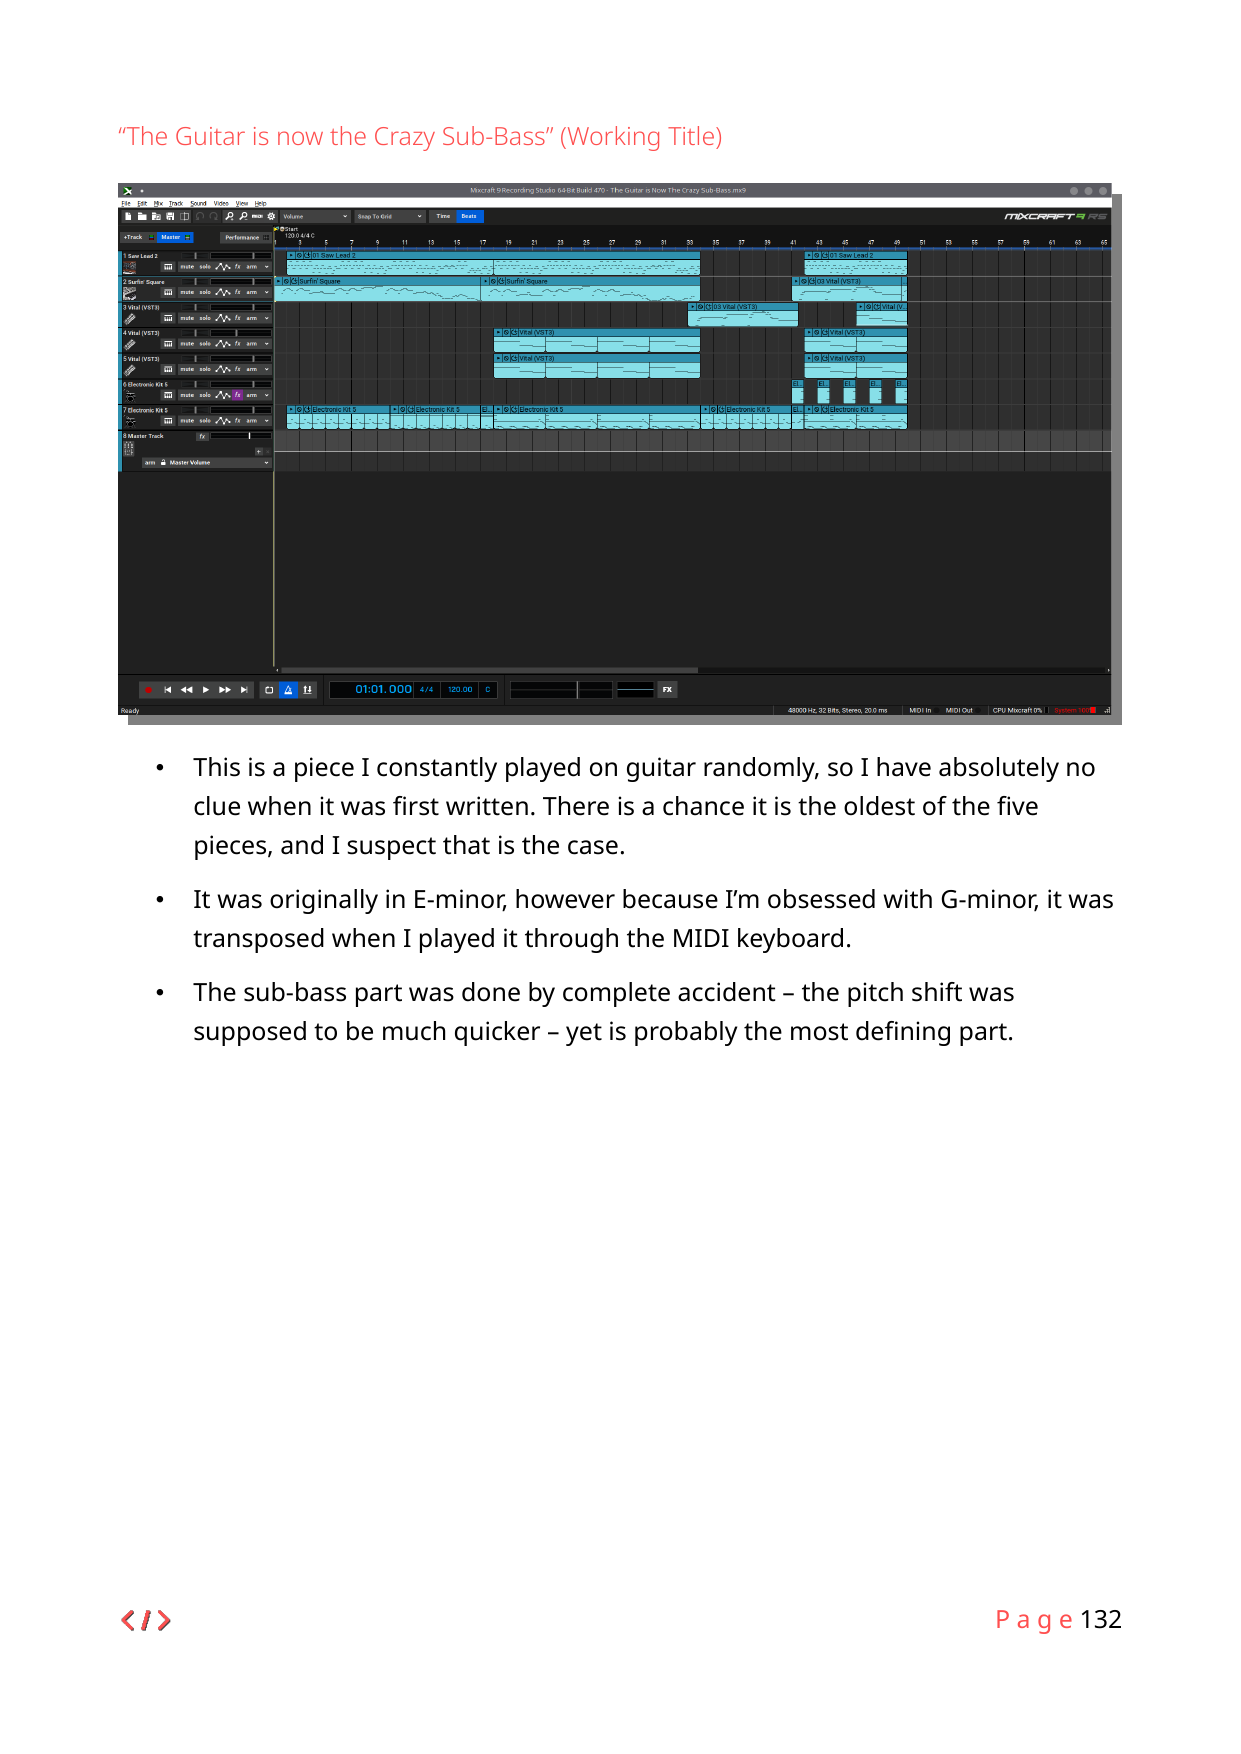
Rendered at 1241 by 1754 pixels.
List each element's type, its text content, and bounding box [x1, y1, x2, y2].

list It was originally in E-minor, however because I’m obsessed with G-minor, it was transposed when I played it through the MIDI keyboard. [156, 881, 1122, 954]
list [156, 165, 1122, 194]
list This is a piece I constantly played on guitar randomly, so I have absolutely no clue when it was first written. There is a chance it is the oldest of the five pieces, and I suspect that is the case. [156, 725, 1122, 862]
picture [118, 183, 1112, 715]
picture [116, 1591, 175, 1649]
subtitle “The Guitar is now the Crazy Sub-Bass” (Working Title) [118, 118, 1122, 152]
list The sub-bass part was done by complete accident – the pitch shift was supposed to be much quicker – yet is probably the most defining part. [156, 974, 1122, 1047]
